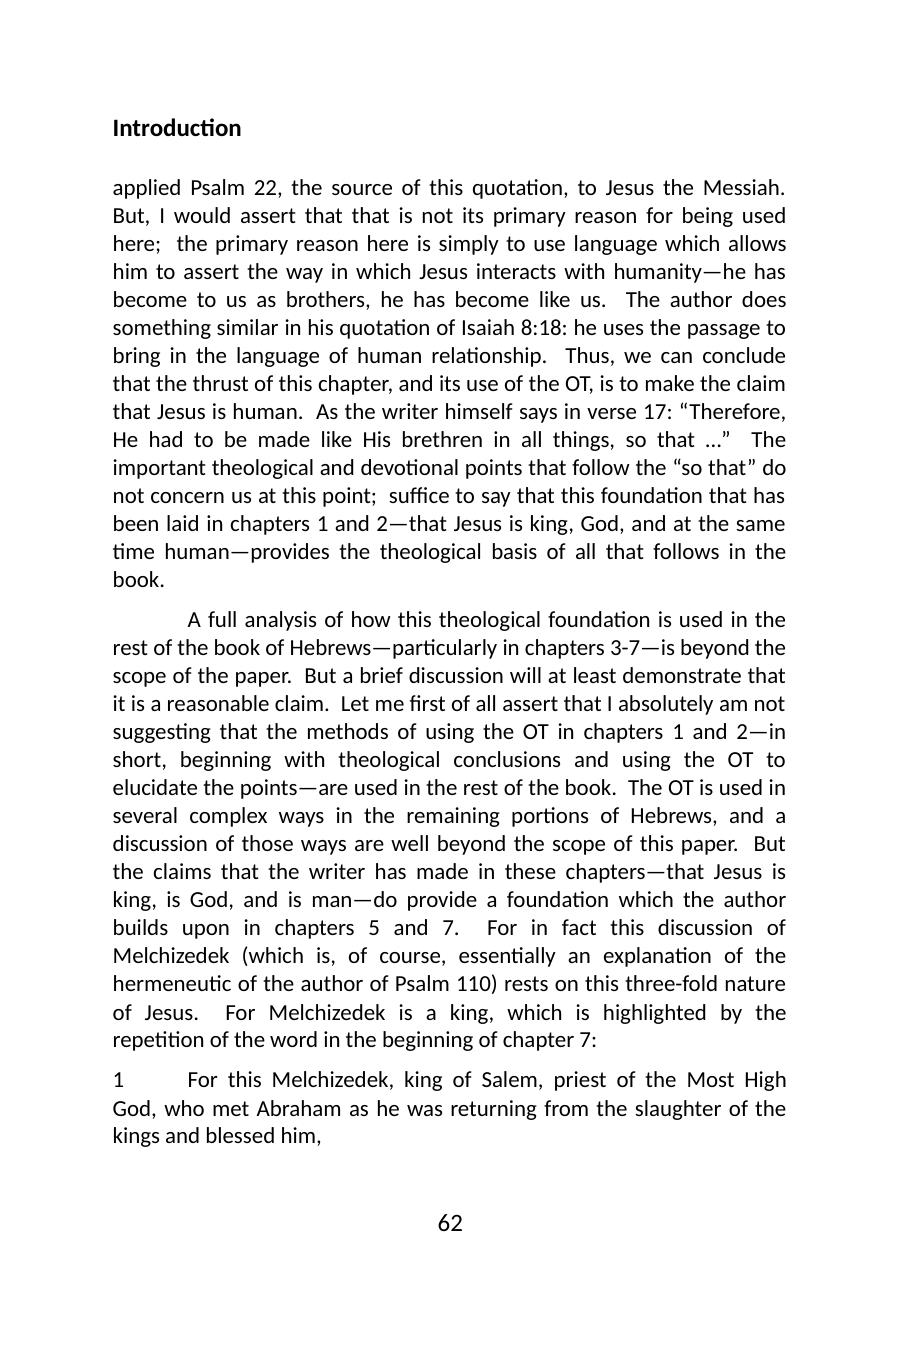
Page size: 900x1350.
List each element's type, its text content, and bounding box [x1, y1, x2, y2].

text A full analysis of how this theological foundation is used in the rest of the book of Hebrews—particularly in chapters 3-7—is beyond the scope of the paper. But a brief discussion will at least demonstrate that it is a reasonable claim. Let me first of all assert that I absolutely am not suggesting that the methods of using the OT in chapters 1 and 2—in short, beginning with theological conclusions and using the OT to elucidate the points—are used in the rest of the book. The OT is used in several complex ways in the remaining portions of Hebrews, and a discussion of those ways are well beyond the scope of this paper. But the claims that the writer has made in these chapters—that Jesus is king, is God, and is man—do provide a foundation which the author builds upon in chapters 5 and 7. For in fact this discussion of Melchizedek (which is, of course, essentially an explanation of the hermeneutic of the author of Psalm 110) rests on this three-fold nature of Jesus. For Melchizedek is a king, which is highlighted by the repetition of the word in the beginning of chapter 7: [112, 605, 787, 1054]
text applied Psalm 22, the source of this quotation, to Jesus the Messiah. But, I would assert that that is not its primary reason for being used here; the primary reason here is simply to use language which allows him to assert the way in which Jesus interacts with humanity—he has become to us as brothers, he has become like us. The author does something similar in his quotation of Isaiah 8:18: he uses the passage to bring in the language of human relationship. Thus, we can conclude that the thrust of this chapter, and its use of the OT, is to make the claim that Jesus is human. As the writer himself says in verse 17: “Therefore, He had to be made like His brethren in all things, so that …” The important theological and devotional points that follow the “so that” do not concern us at this point; suffice to say that this foundation that has been laid in chapters 1 and 2—that Jesus is king, God, and at the same time human—provides the theological basis of all that follows in the book. [112, 173, 787, 593]
text 1 For this Melchizedek, king of Salem, priest of the Most High God, who met Abraham as he was returning from the slaughter of the kings and blessed him, [112, 1066, 787, 1150]
